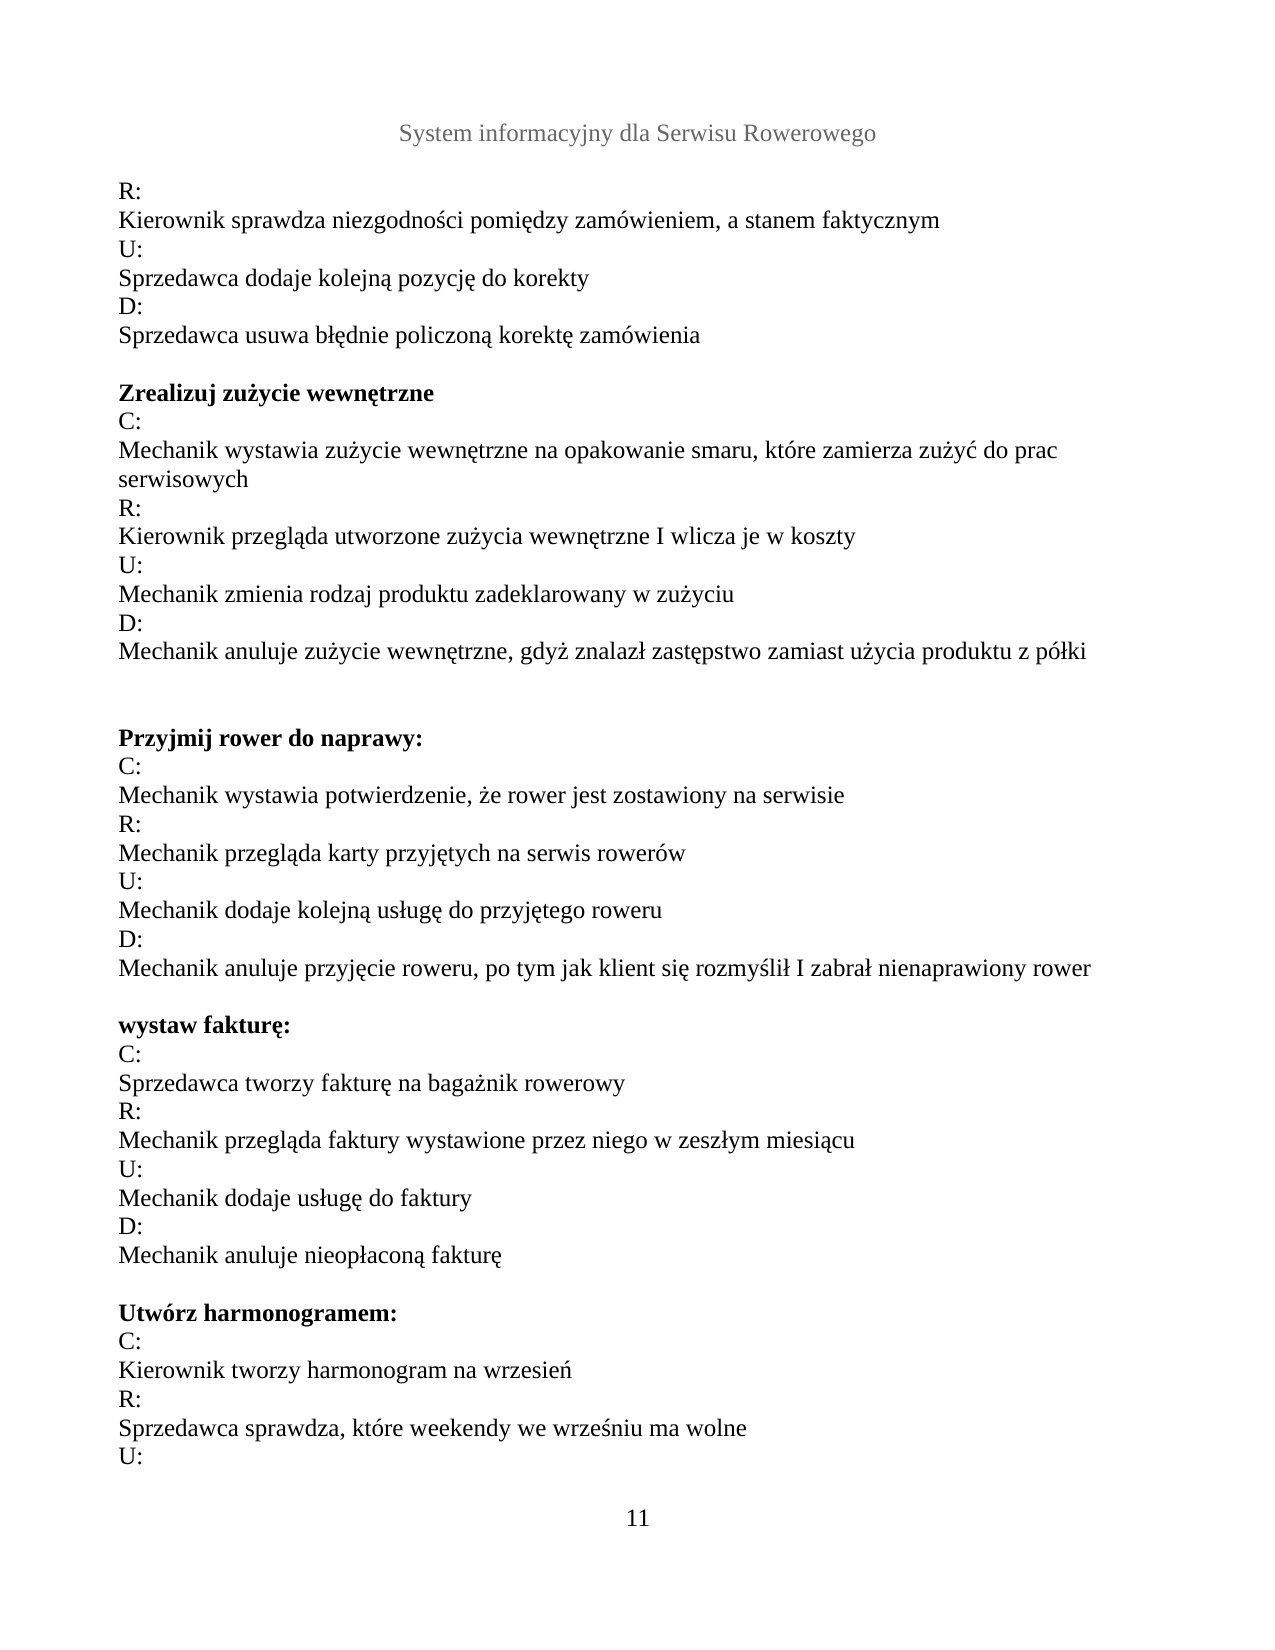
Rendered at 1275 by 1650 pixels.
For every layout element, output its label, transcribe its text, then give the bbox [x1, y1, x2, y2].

text D: [118, 924, 1157, 953]
text Kierownik sprawdza niezgodności pomiędzy zamówieniem, a stanem faktycznym [118, 205, 1157, 234]
text Przyjmij rower do naprawy: [118, 723, 1157, 751]
text C: [118, 1326, 1157, 1355]
text R: [118, 809, 1157, 838]
text R: [118, 493, 1157, 521]
text D: [118, 291, 1157, 320]
text C: [118, 1039, 1157, 1068]
text Sprzedawca tworzy fakturę na bagażnik rowerowy [118, 1068, 1157, 1096]
text C: [118, 751, 1157, 780]
text R: [118, 176, 1157, 205]
text wystaw fakturę: [118, 1010, 1157, 1039]
text R: [118, 1384, 1157, 1413]
text Sprzedawca dodaje kolejną pozycję do korekty [118, 263, 1157, 291]
text Mechanik zmienia rodzaj produktu zadeklarowany w zużyciu [118, 579, 1157, 608]
text U: [118, 1154, 1157, 1183]
text Mechanik anuluje przyjęcie roweru, po tym jak klient się rozmyślił I zabrał nienaprawiony rower [118, 953, 1157, 981]
text Kierownik przegląda utworzone zużycia wewnętrzne I wlicza je w koszty [118, 521, 1157, 550]
text Mechanik wystawia zużycie wewnętrzne na opakowanie smaru, które zamierza zużyć do prac serwisowych [118, 435, 1157, 493]
text Mechanik przegląda faktury wystawione przez niego w zeszłym miesiącu [118, 1125, 1157, 1154]
text Utwórz harmonogramem: [118, 1298, 1157, 1326]
text C: [118, 406, 1157, 435]
text Mechanik dodaje kolejną usługę do przyjętego roweru [118, 895, 1157, 924]
text D: [118, 608, 1157, 636]
text R: [118, 1096, 1157, 1125]
text D: [118, 1211, 1157, 1240]
text Kierownik tworzy harmonogram na wrzesień [118, 1355, 1157, 1384]
text U: [118, 234, 1157, 263]
text Zrealizuj zużycie wewnętrzne [118, 378, 1157, 406]
text Mechanik anuluje nieopłaconą fakturę [118, 1240, 1157, 1269]
text Sprzedawca usuwa błędnie policzoną korektę zamówienia [118, 320, 1157, 349]
text Mechanik przegląda karty przyjętych na serwis rowerów [118, 838, 1157, 866]
text U: [118, 550, 1157, 579]
text Sprzedawca sprawdza, które weekendy we wrześniu ma wolne [118, 1413, 1157, 1441]
text Mechanik wystawia potwierdzenie, że rower jest zostawiony na serwisie [118, 780, 1157, 809]
text Mechanik dodaje usługę do faktury [118, 1183, 1157, 1211]
text Mechanik anuluje zużycie wewnętrzne, gdyż znalazł zastępstwo zamiast użycia produktu z półki [118, 636, 1157, 665]
text U: [118, 1441, 1157, 1470]
text U: [118, 866, 1157, 895]
